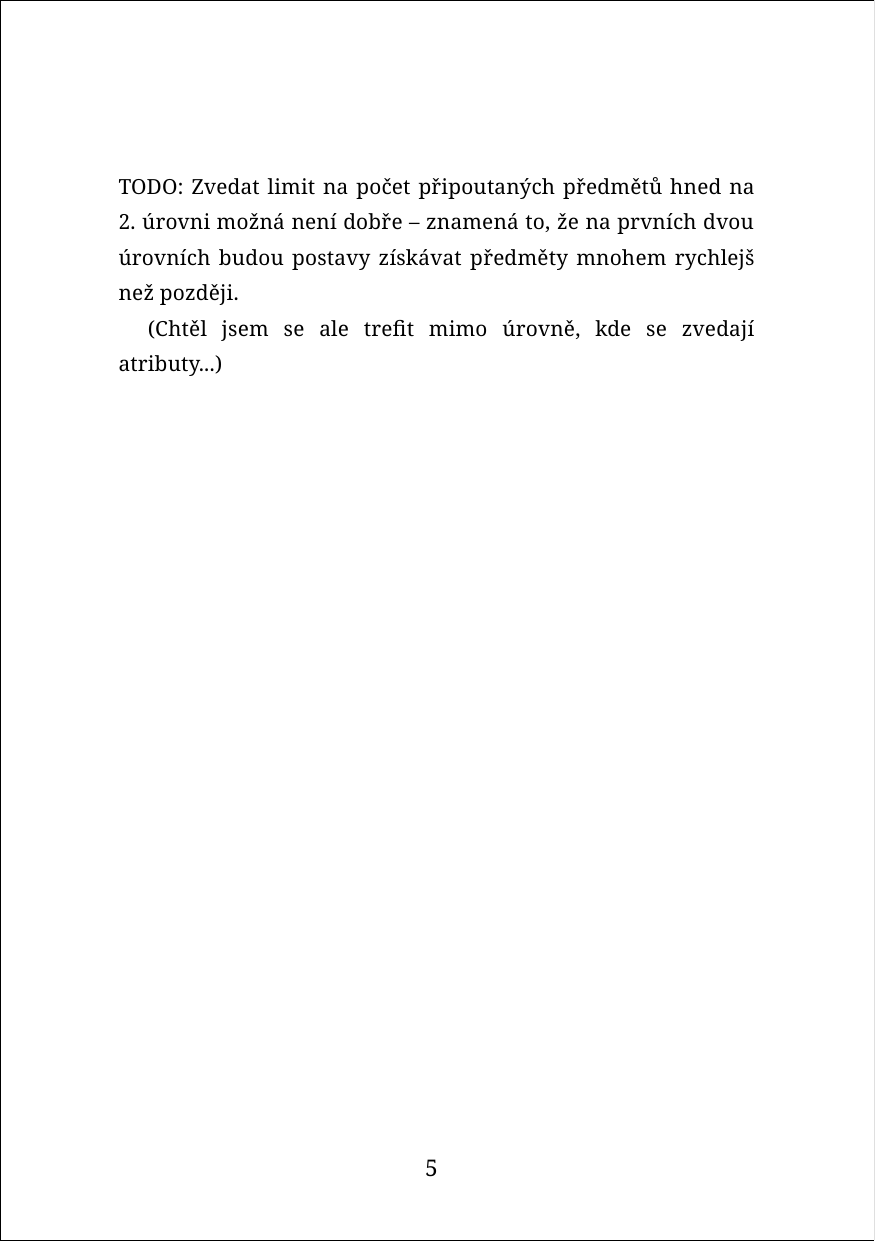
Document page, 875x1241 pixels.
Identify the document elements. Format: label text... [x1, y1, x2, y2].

text TODO: Zvedat limit na počet připoutaných předmětů hned na 2. úrovni možná není dobře – znamená to, že na prvních dvou úrovních budou postavy získávat předměty mnohem rychlejš než později. (Chtěl jsem se ale trefit mimo úrovně, kde se zvedají atributy...) [118, 172, 756, 378]
